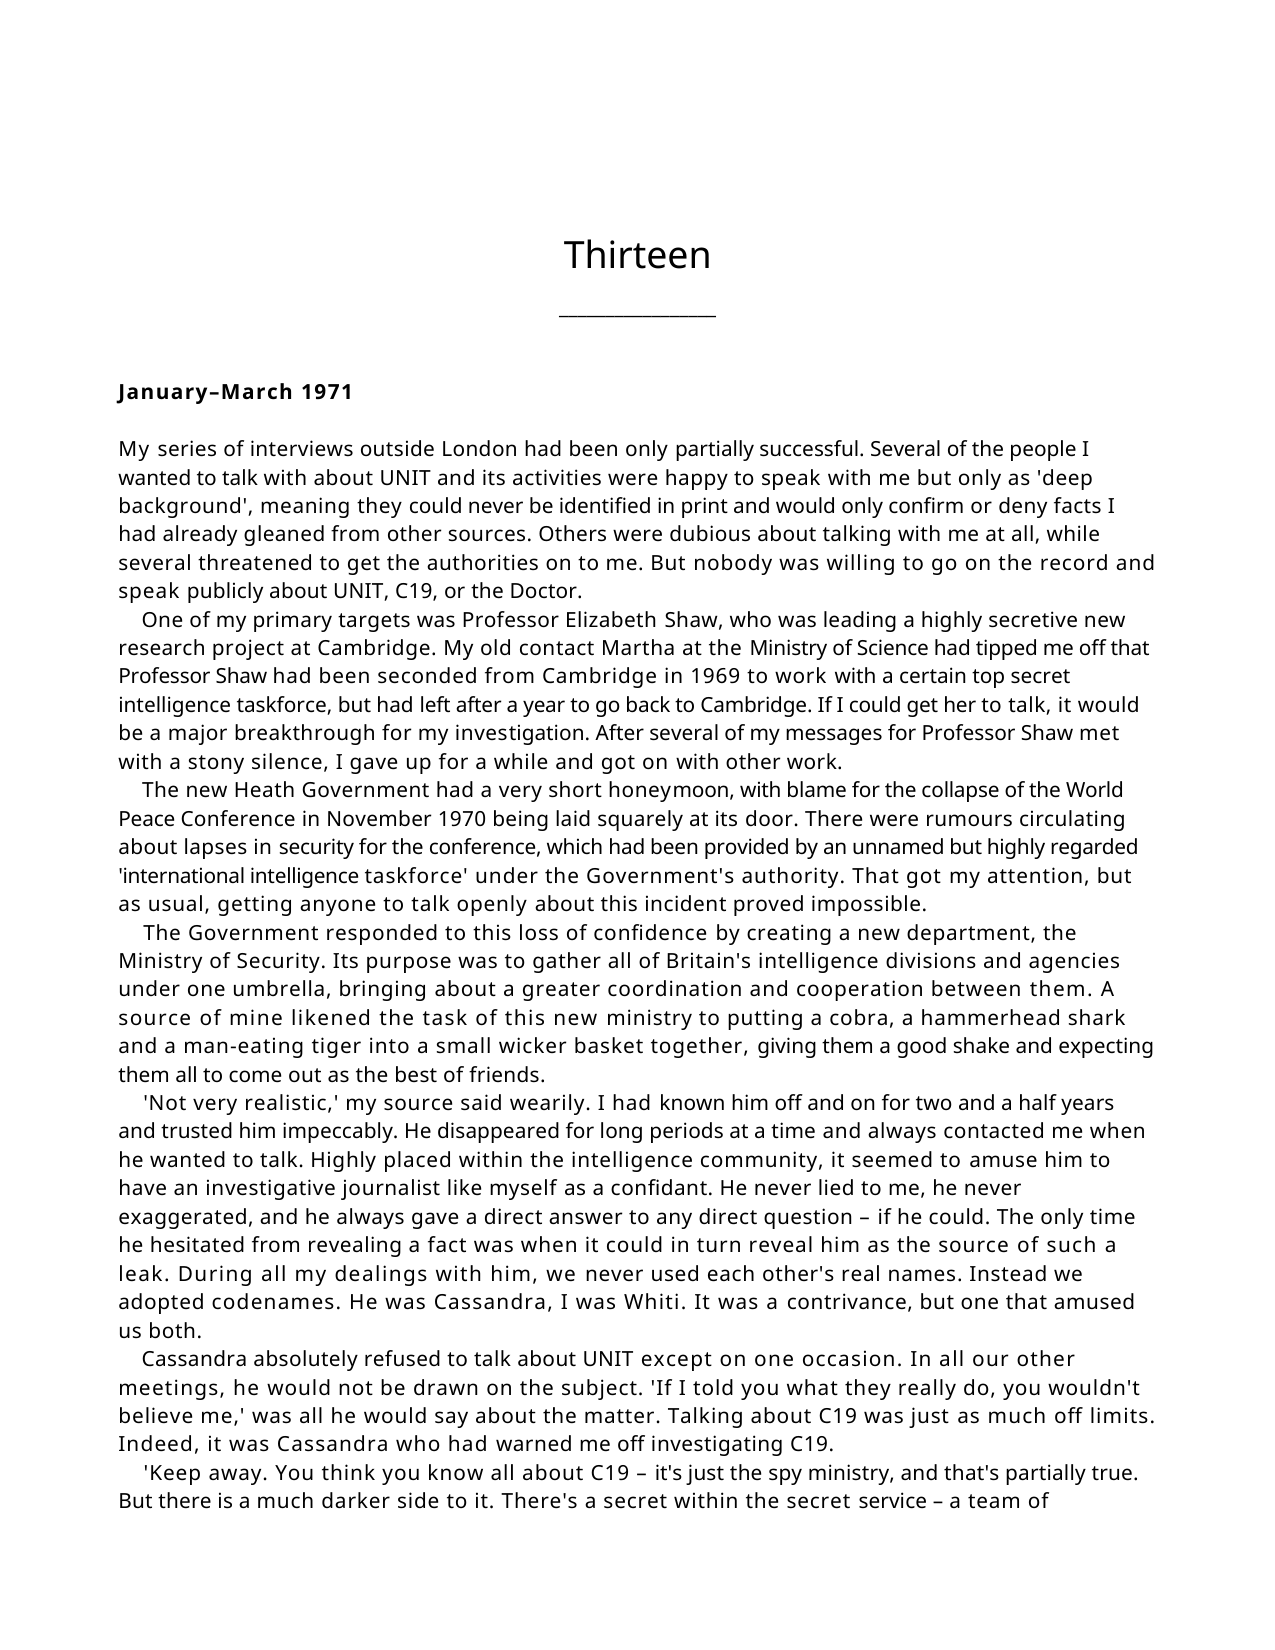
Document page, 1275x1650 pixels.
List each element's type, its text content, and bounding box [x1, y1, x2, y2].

text My series of interviews outside London had been only partially successful. Several of the people I wanted to talk with about UNIT and its activities were happy to speak with me but only as 'deep background', meaning they could never be identified in print and would only confirm or deny facts I had already gleaned from other sources. Others were dubious about talking with me at all, while several threatened to get the authorities on to me. But nobody was willing to go on the record and speak publicly about UNIT, C19, or the Doctor. [118, 434, 1157, 605]
text One of my primary targets was Professor Elizabeth Shaw, who was leading a highly secretive new research project at Cambridge. My old contact Martha at the Ministry of Science had tipped me off that Professor Shaw had been seconded from Cambridge in 1969 to work with a certain top secret intelligence taskforce, but had left after a year to go back to Cambridge. If I could get her to talk, it would be a major breakthrough for my investigation. After several of my messages for Professor Shaw met with a stony silence, I gave up for a while and got on with other work. [118, 605, 1157, 775]
text January–March 1971 [118, 377, 1157, 406]
text 'Not very realistic,' my source said wearily. I had known him off and on for two and a half years and trusted him impeccably. He disappeared for long periods at a time and always contacted me when he wanted to talk. Highly placed within the intelligence community, it seemed to amuse him to have an investigative journalist like myself as a confidant. He never lied to me, he never exaggerated, and he always gave a direct answer to any direct question – if he could. The only time he hesitated from revealing a fact was when it could in turn reveal him as the source of such a leak. During all my dealings with him, we never used each other's real names. Instead we adopted codenames. He was Cassandra, I was Whiti. It was a contrivance, but one that amused us both. [118, 1088, 1157, 1344]
text Cassandra absolutely refused to talk about UNIT except on one occasion. In all our other meetings, he would not be drawn on the subject. 'If I told you what they really do, you wouldn't believe me,' was all he would say about the matter. Talking about C19 was just as much off limits. Indeed, it was Cassandra who had warned me off investigating C19. [118, 1344, 1157, 1458]
text The Government responded to this loss of confidence by creating a new department, the Ministry of Security. Its purpose was to gather all of Britain's intelligence divisions and agencies under one umbrella, bringing about a greater coordination and cooperation between them. A source of mine likened the task of this new ministry to putting a cobra, a hammerhead shark and a man-eating tiger into a small wicker basket together, giving them a good shake and expecting them all to come out as the best of friends. [118, 918, 1157, 1088]
text The new Heath Government had a very short honeymoon, with blame for the collapse of the World Peace Conference in November 1970 being laid squarely at its door. There were rumours circulating about lapses in security for the conference, which had been provided by an unnamed but highly regarded 'international intelligence taskforce' under the Government's authority. That got my attention, but as usual, getting anyone to talk openly about this incident proved impossible. [118, 775, 1157, 918]
title Thirteen [118, 228, 1157, 279]
text 'Keep away. You think you know all about C19 – it's just the spy ministry, and that's partially true. But there is a much darker side to it. There's a secret within the secret service – a team of [118, 1458, 1157, 1515]
text _________________ [118, 292, 1157, 320]
